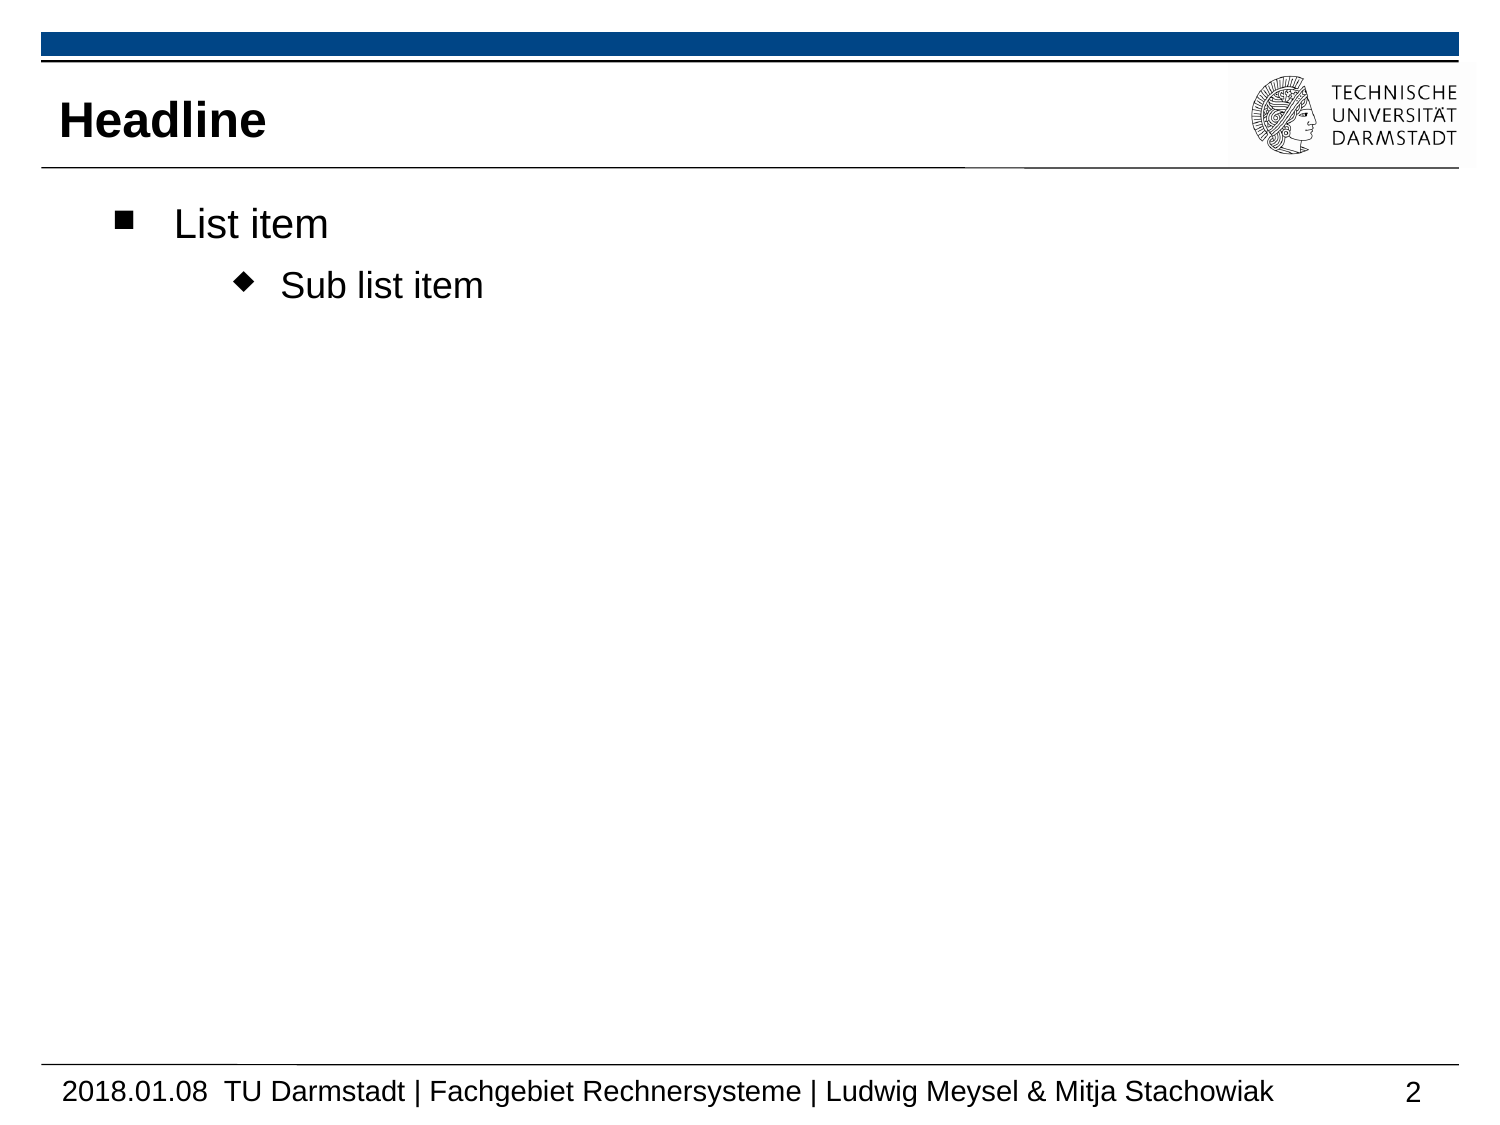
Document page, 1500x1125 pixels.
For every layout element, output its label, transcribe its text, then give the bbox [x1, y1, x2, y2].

title Headline [58, 80, 1187, 154]
list List item Sub list item [41, 189, 1459, 1060]
picture [1228, 62, 1477, 168]
